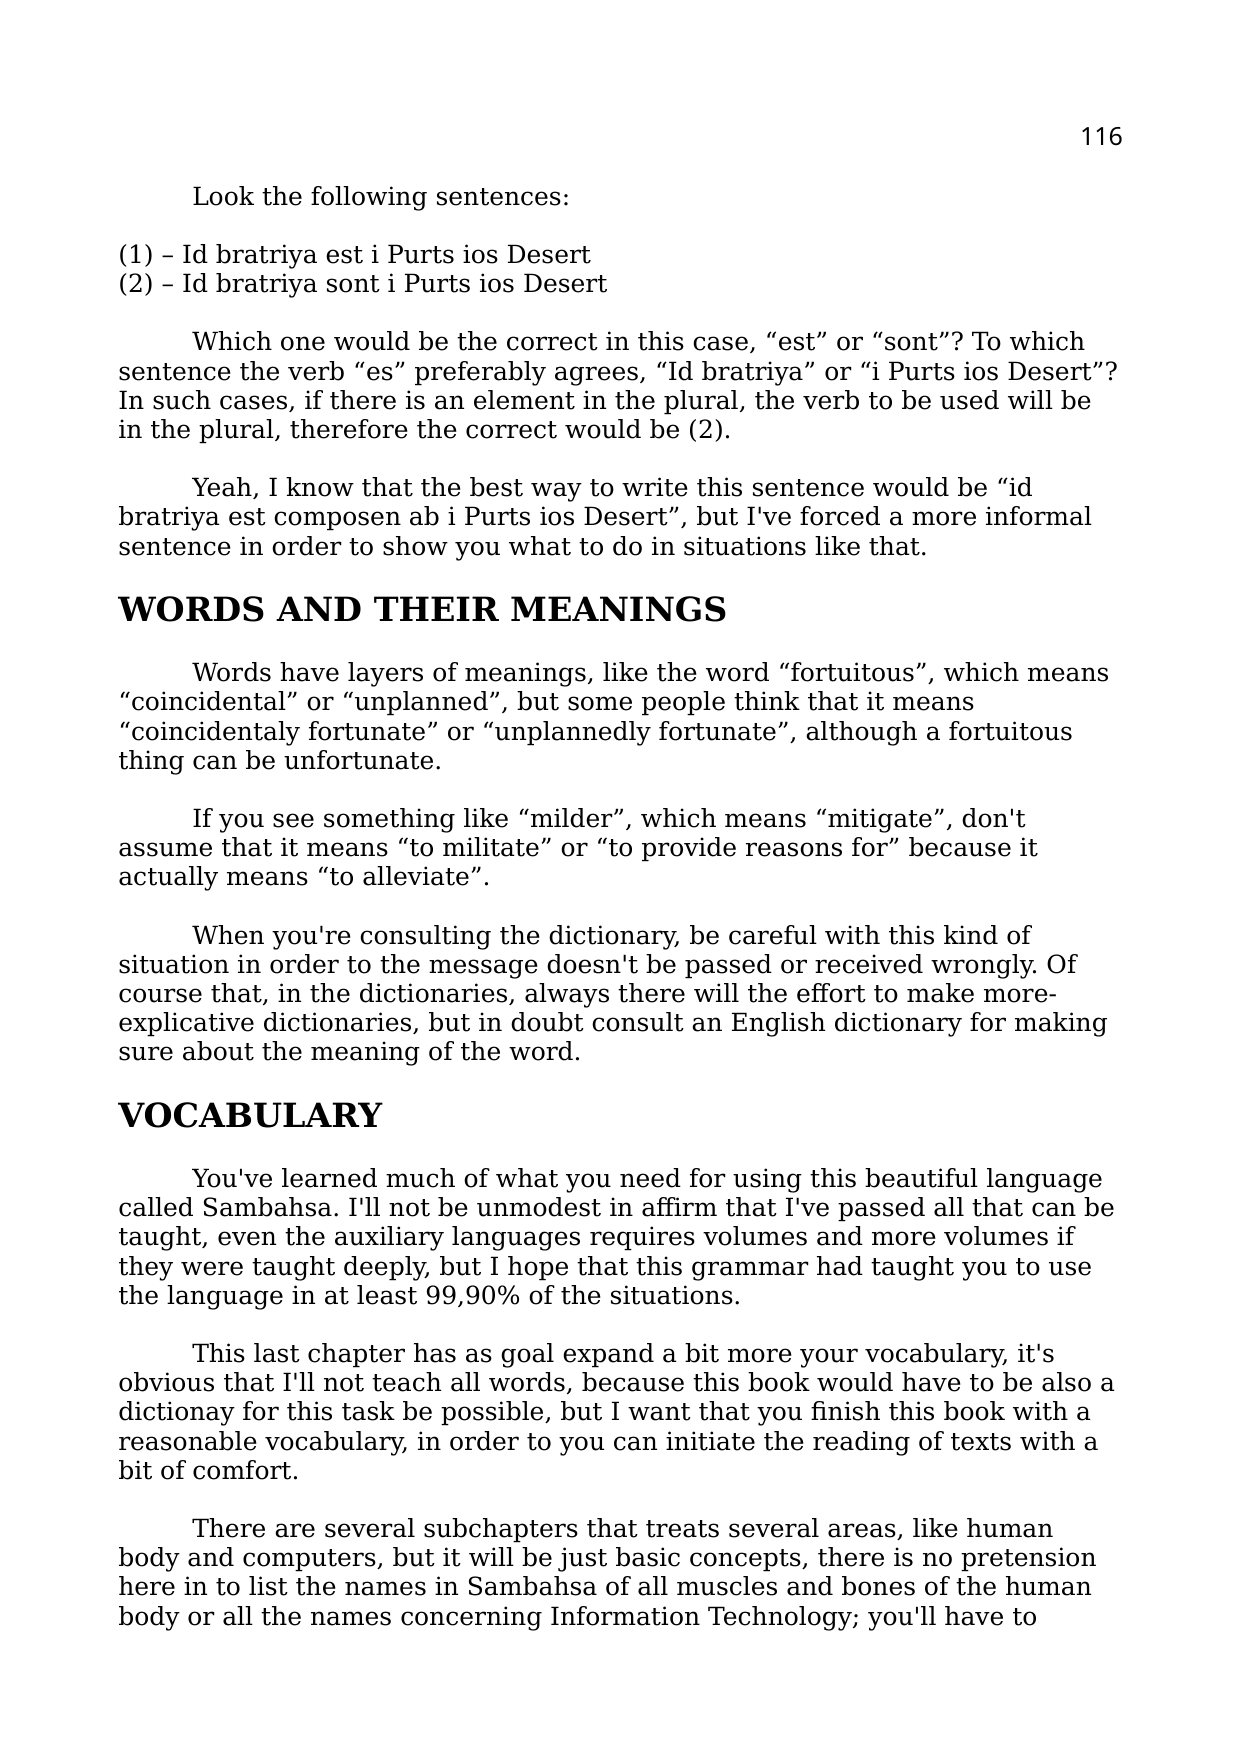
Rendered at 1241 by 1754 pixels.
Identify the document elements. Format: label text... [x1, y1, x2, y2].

text (2) – Id bratriya sont i Purts ios Desert [118, 269, 1123, 298]
text Words have layers of meanings, like the word “fortuitous”, which means “coincidental” or “unplanned”, but some people think that it means “coincidentaly fortunate” or “unplannedly fortunate”, although a fortuitous thing can be unfortunate. [118, 658, 1123, 775]
text There are several subchapters that treats several areas, like human body and computers, but it will be just basic concepts, there is no pretension here in to list the names in Sambahsa of all muscles and bones of the human body or all the names concerning Information Technology; you'll have to [118, 1514, 1123, 1631]
text When you're consulting the dictionary, be careful with this kind of situation in order to the message doesn't be passed or received wrongly. Of course that, in the dictionaries, always there will the effort to make more-explicative dictionaries, but in doubt consult an English dictionary for making sure about the meaning of the word. [118, 921, 1123, 1067]
text Which one would be the correct in this case, “est” or “sont”? To which sentence the verb “es” preferably agrees, “Id bratriya” or “i Purts ios Desert”? In such cases, if there is an element in the plural, the verb to be used will be in the plural, therefore the correct would be (2). [118, 327, 1123, 444]
text If you see something like “milder”, which means “mitigate”, don't assume that it means “to militate” or “to provide reasons for” because it actually means “to alleviate”. [118, 804, 1123, 892]
text Yeah, I know that the best way to write this sentence would be “id bratriya est composen ab i Purts ios Desert”, but I've forced a more informal sentence in order to show you what to do in situations like that. [118, 473, 1123, 561]
text (1) – Id bratriya est i Purts ios Desert [118, 240, 1123, 269]
subtitle WORDS AND THEIR MEANINGS [118, 590, 1123, 629]
text You've learned much of what you need for using this beautiful language called Sambahsa. I'll not be unmodest in affirm that I've passed all that can be taught, even the auxiliary languages requires volumes and more volumes if they were taught deeply, but I hope that this grammar had taught you to use the language in at least 99,90% of the situations. [118, 1164, 1123, 1310]
text Look the following sentences: [118, 182, 1123, 211]
text This last chapter has as goal expand a bit more your vocabulary, it's obvious that I'll not teach all words, because this book would have to be also a dictionay for this task be possible, but I want that you finish this book with a reasonable vocabulary, in order to you can initiate the reading of texts with a bit of comfort. [118, 1339, 1123, 1485]
subtitle VOCABULARY [118, 1096, 1123, 1135]
